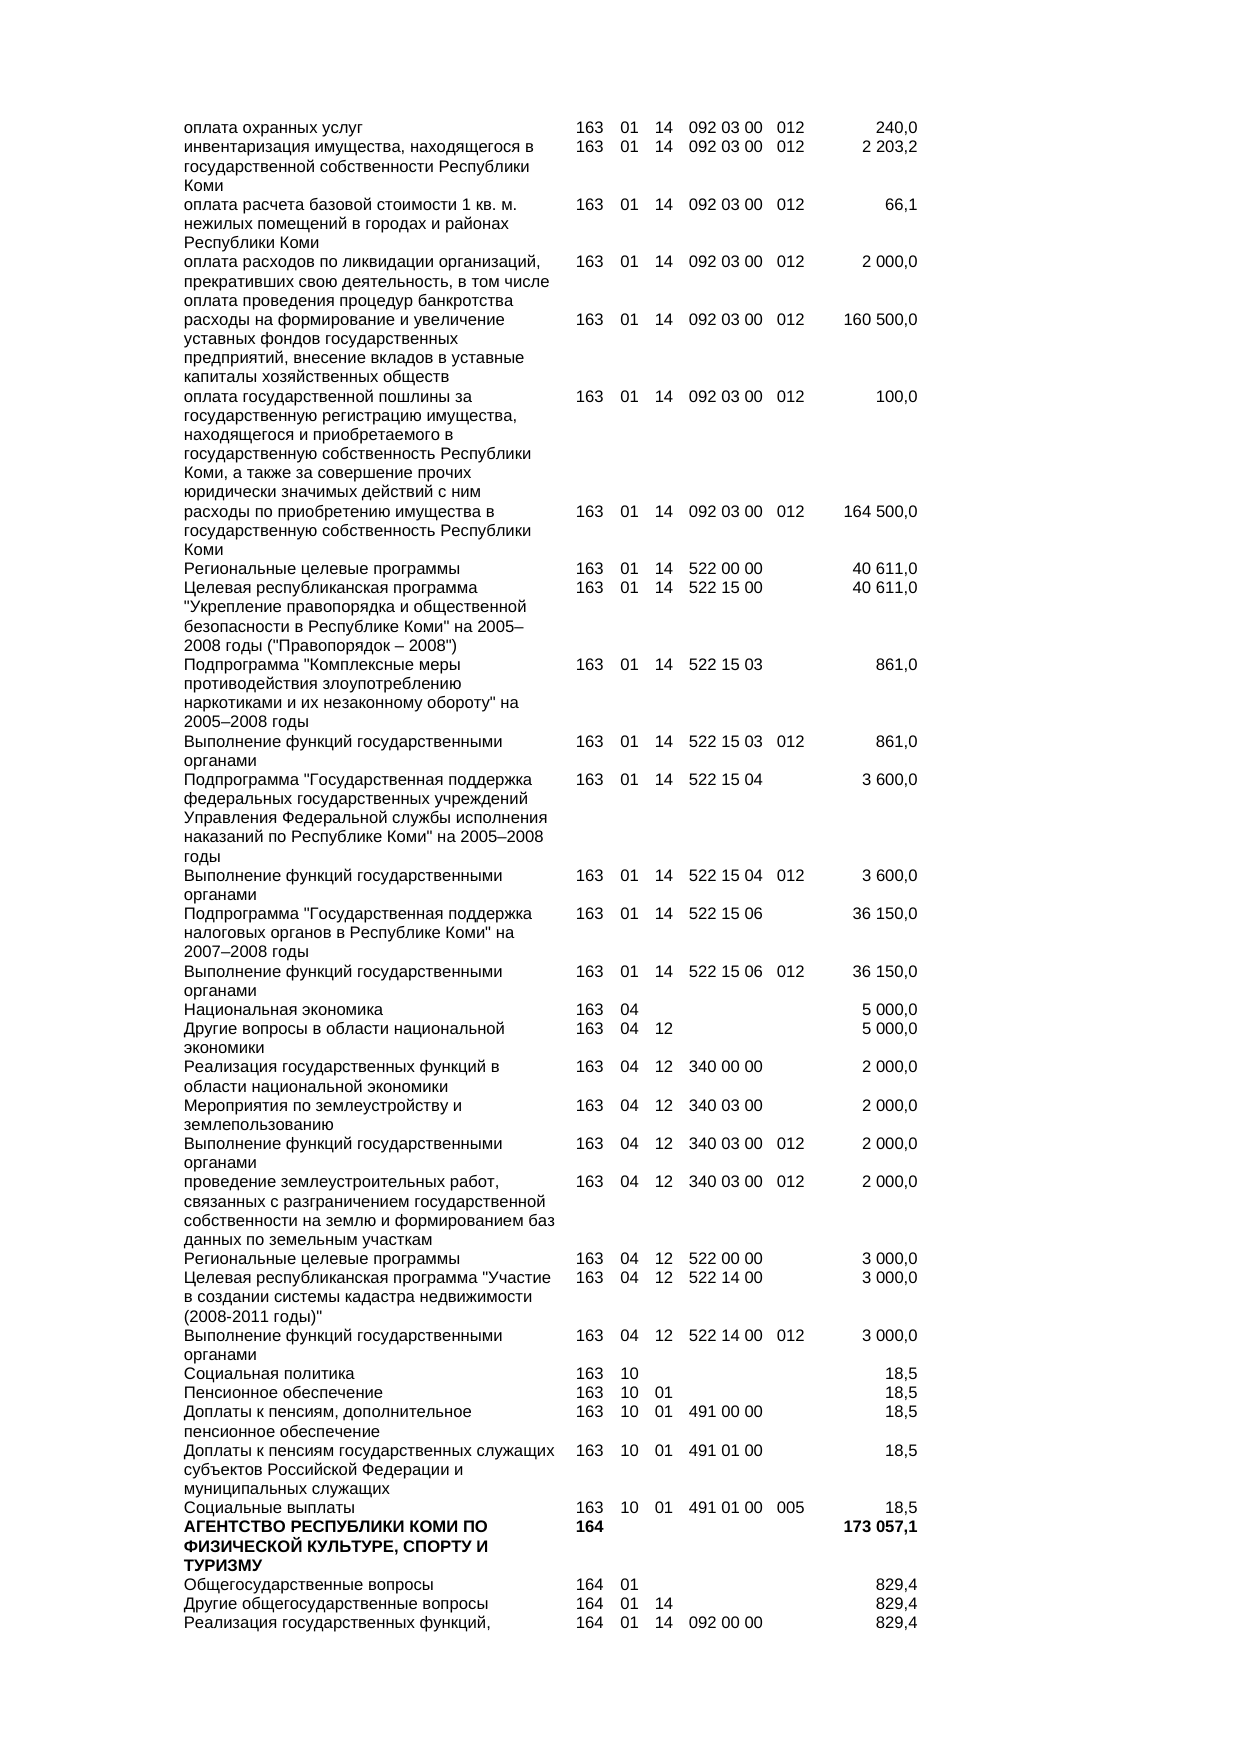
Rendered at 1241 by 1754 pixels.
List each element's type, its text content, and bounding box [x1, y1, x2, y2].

table_cell 04 [613, 1268, 646, 1326]
table_cell 012 [770, 386, 811, 501]
table_cell 522 14 00 [681, 1268, 770, 1326]
table_cell [646, 1000, 681, 1019]
table_cell 14 [646, 252, 681, 310]
table_cell 01 [613, 1613, 646, 1632]
table_cell 163 [566, 1326, 613, 1364]
table_cell 01 [613, 252, 646, 310]
table_cell [681, 1575, 770, 1594]
table_cell 10 [613, 1364, 646, 1383]
table_cell 01 [646, 1402, 681, 1441]
table_cell 01 [613, 578, 646, 655]
table_cell 04 [613, 1019, 646, 1057]
table_cell 163 [566, 1268, 613, 1326]
table_cell 14 [646, 770, 681, 866]
table_cell 012 [770, 866, 811, 904]
table_cell 04 [613, 1134, 646, 1172]
table_cell 012 [770, 195, 811, 252]
table_cell 04 [613, 1172, 646, 1249]
table_cell [923, 731, 946, 770]
table_cell Выполнение функций государственными органами [178, 1134, 566, 1172]
table_cell 12 [646, 1326, 681, 1364]
table_cell 164 [566, 1575, 613, 1594]
table_cell 012 [770, 1172, 811, 1249]
table_cell 012 [770, 1134, 811, 1172]
table_cell [770, 1402, 811, 1441]
table_cell Доплаты к пенсиям, дополнительное пенсионное обеспечение [178, 1402, 566, 1441]
table_cell [923, 866, 946, 904]
table_cell 092 03 00 [681, 252, 770, 310]
table_cell 163 [566, 252, 613, 310]
table_cell Целевая республиканская программа "Укрепление правопорядка и общественной безопасности в Республике Коми" на 2005–2008 годы ("Правопорядок – 2008") [178, 578, 566, 655]
table_cell 012 [770, 731, 811, 770]
table_cell 163 [566, 1096, 613, 1134]
table_cell [770, 1249, 811, 1268]
table_cell 163 [566, 578, 613, 655]
table_cell 12 [646, 1249, 681, 1268]
table_cell [923, 1575, 946, 1594]
table_cell 01 [613, 770, 646, 866]
table_cell Реализация государственных функций в области национальной экономики [178, 1057, 566, 1096]
table_cell [923, 386, 946, 501]
table_cell [923, 904, 946, 961]
table_cell [923, 137, 946, 195]
table_cell 522 15 06 [681, 904, 770, 961]
table_cell [681, 1364, 770, 1383]
table_cell [923, 1268, 946, 1326]
table_cell 163 [566, 1172, 613, 1249]
table_cell Общегосударственные вопросы [178, 1575, 566, 1594]
table_cell [681, 1019, 770, 1057]
table_cell 522 00 00 [681, 559, 770, 578]
table_cell 092 00 00 [681, 1613, 770, 1632]
table_cell 340 03 00 [681, 1096, 770, 1134]
table_cell 2 000,0 [811, 252, 923, 310]
table_cell [923, 310, 946, 386]
table_cell 163 [566, 118, 613, 137]
table_cell 01 [613, 655, 646, 731]
table_cell 522 15 00 [681, 578, 770, 655]
table_cell 12 [646, 1057, 681, 1096]
table_cell 01 [646, 1383, 681, 1402]
table_cell [923, 1594, 946, 1613]
table_cell 04 [613, 1096, 646, 1134]
table_cell Региональные целевые программы [178, 559, 566, 578]
table_cell 5 000,0 [811, 1000, 923, 1019]
table_cell 163 [566, 559, 613, 578]
table_cell 14 [646, 961, 681, 1000]
table_cell 163 [566, 1249, 613, 1268]
table_cell Целевая республиканская программа "Участие в создании системы кадастра недвижимости (2008-2011 годы)" [178, 1268, 566, 1326]
table_cell 522 14 00 [681, 1326, 770, 1364]
table_cell АГЕНТСТВО РЕСПУБЛИКИ КОМИ ПО ФИЗИЧЕСКОЙ КУЛЬТУРЕ, СПОРТУ И ТУРИЗМУ [178, 1517, 566, 1575]
table_cell 2 000,0 [811, 1172, 923, 1249]
table_cell 163 [566, 1402, 613, 1441]
table_cell 01 [613, 118, 646, 137]
table_cell 14 [646, 386, 681, 501]
table_cell [923, 1057, 946, 1096]
table_cell Выполнение функций государственными органами [178, 731, 566, 770]
table_cell 40 611,0 [811, 559, 923, 578]
table_cell Доплаты к пенсиям государственных служащих субъектов Российской Федерации и муниципальных служащих [178, 1441, 566, 1498]
table_cell 14 [646, 118, 681, 137]
table_cell 01 [613, 1575, 646, 1594]
table_cell 164 500,0 [811, 501, 923, 559]
table_cell 01 [613, 386, 646, 501]
table_cell 12 [646, 1134, 681, 1172]
table_cell Социальные выплаты [178, 1498, 566, 1517]
table_cell 829,4 [811, 1594, 923, 1613]
table_cell 2 000,0 [811, 1057, 923, 1096]
table_cell 012 [770, 501, 811, 559]
table_cell 829,4 [811, 1613, 923, 1632]
table_cell 04 [613, 1057, 646, 1096]
table_cell 092 03 00 [681, 386, 770, 501]
table_cell 14 [646, 559, 681, 578]
table_cell [646, 1517, 681, 1575]
table_cell 861,0 [811, 731, 923, 770]
table_cell 01 [613, 961, 646, 1000]
table_cell 2 000,0 [811, 1134, 923, 1172]
table_cell оплата расчета базовой стоимости 1 кв. м. нежилых помещений в городах и районах Республики Коми [178, 195, 566, 252]
table_cell 163 [566, 866, 613, 904]
table_cell 12 [646, 1019, 681, 1057]
table_cell 14 [646, 137, 681, 195]
table_cell 2 000,0 [811, 1096, 923, 1134]
table_cell инвентаризация имущества, находящегося в государственной собственности Республики Коми [178, 137, 566, 195]
table_cell 36 150,0 [811, 904, 923, 961]
table_cell 522 00 00 [681, 1249, 770, 1268]
table_cell 01 [613, 559, 646, 578]
table_cell [770, 1575, 811, 1594]
table_cell Выполнение функций государственными органами [178, 961, 566, 1000]
table_cell 14 [646, 655, 681, 731]
table_cell 14 [646, 904, 681, 961]
table_cell 092 03 00 [681, 195, 770, 252]
table_cell Социальная политика [178, 1364, 566, 1383]
table_cell 491 00 00 [681, 1402, 770, 1441]
table_cell [770, 1019, 811, 1057]
table_cell оплата охранных услуг [178, 118, 566, 137]
table_cell 40 611,0 [811, 578, 923, 655]
table_cell 3 000,0 [811, 1249, 923, 1268]
table_cell [923, 1441, 946, 1498]
table_cell [770, 1268, 811, 1326]
table_cell 18,5 [811, 1364, 923, 1383]
table_cell 522 15 06 [681, 961, 770, 1000]
table_cell 163 [566, 1498, 613, 1517]
table_cell [770, 1613, 811, 1632]
table_cell 522 15 03 [681, 655, 770, 731]
table_cell Другие общегосударственные вопросы [178, 1594, 566, 1613]
table_cell 173 057,1 [811, 1517, 923, 1575]
table_cell [923, 1096, 946, 1134]
table_cell 163 [566, 731, 613, 770]
table_cell Мероприятия по землеустройству и землепользованию [178, 1096, 566, 1134]
table_cell [613, 1517, 646, 1575]
table_cell [923, 1402, 946, 1441]
table_cell [923, 1019, 946, 1057]
table_cell [923, 118, 946, 137]
table_cell [923, 1172, 946, 1249]
table_cell [681, 1594, 770, 1613]
table_cell [646, 1364, 681, 1383]
table_cell 491 01 00 [681, 1498, 770, 1517]
table_cell [681, 1517, 770, 1575]
table_cell 01 [613, 310, 646, 386]
table_cell 012 [770, 961, 811, 1000]
table_cell 164 [566, 1594, 613, 1613]
table_cell [770, 655, 811, 731]
table_cell 861,0 [811, 655, 923, 731]
table_cell 160 500,0 [811, 310, 923, 386]
table_cell [923, 1326, 946, 1364]
table_cell 164 [566, 1517, 613, 1575]
table_cell [923, 1517, 946, 1575]
table_cell 522 15 03 [681, 731, 770, 770]
table_cell 163 [566, 137, 613, 195]
table_cell [923, 1249, 946, 1268]
table_cell [681, 1383, 770, 1402]
table_cell 163 [566, 1019, 613, 1057]
table_cell Пенсионное обеспечение [178, 1383, 566, 1402]
table_cell [770, 904, 811, 961]
table_cell [923, 1383, 946, 1402]
table_cell 163 [566, 1134, 613, 1172]
table_cell 491 01 00 [681, 1441, 770, 1498]
table_cell [770, 578, 811, 655]
table_cell 164 [566, 1613, 613, 1632]
table_cell Выполнение функций государственными органами [178, 1326, 566, 1364]
table_cell [923, 578, 946, 655]
table_cell 340 00 00 [681, 1057, 770, 1096]
table_cell [923, 1498, 946, 1517]
table_cell 3 600,0 [811, 866, 923, 904]
table_cell 163 [566, 1057, 613, 1096]
table_cell [770, 1096, 811, 1134]
table_cell [770, 1594, 811, 1613]
table_cell 04 [613, 1000, 646, 1019]
table_cell 10 [613, 1383, 646, 1402]
table_cell проведение землеустроительных работ, связанных с разграничением государственной собственности на землю и формированием баз данных по земельным участкам [178, 1172, 566, 1249]
table_cell 14 [646, 310, 681, 386]
table_cell 100,0 [811, 386, 923, 501]
table_cell 3 000,0 [811, 1326, 923, 1364]
table_cell Региональные целевые программы [178, 1249, 566, 1268]
table_cell 092 03 00 [681, 310, 770, 386]
table_cell 14 [646, 578, 681, 655]
table_cell [770, 1364, 811, 1383]
table_cell 18,5 [811, 1402, 923, 1441]
table_cell 340 03 00 [681, 1172, 770, 1249]
table_cell 092 03 00 [681, 137, 770, 195]
table_cell [646, 1575, 681, 1594]
table_cell 163 [566, 1441, 613, 1498]
table_cell 14 [646, 195, 681, 252]
table_cell [923, 1364, 946, 1383]
table_cell 18,5 [811, 1441, 923, 1498]
table_cell 340 03 00 [681, 1134, 770, 1172]
table_cell [770, 1517, 811, 1575]
table_cell 012 [770, 1326, 811, 1364]
table_cell [923, 770, 946, 866]
table_cell Реализация государственных функций, [178, 1613, 566, 1632]
table_cell 01 [613, 866, 646, 904]
table_cell 012 [770, 118, 811, 137]
table_cell 01 [613, 731, 646, 770]
table_cell 14 [646, 1594, 681, 1613]
table_cell 01 [646, 1441, 681, 1498]
table_cell 04 [613, 1326, 646, 1364]
table_cell 36 150,0 [811, 961, 923, 1000]
table_cell 163 [566, 1383, 613, 1402]
table_cell [923, 655, 946, 731]
table_cell 5 000,0 [811, 1019, 923, 1057]
table_cell [923, 501, 946, 559]
table_cell 163 [566, 904, 613, 961]
table_cell 01 [646, 1498, 681, 1517]
table_cell Национальная экономика [178, 1000, 566, 1019]
table_cell 12 [646, 1096, 681, 1134]
table_cell оплата государственной пошлины за государственную регистрацию имущества, находящегося и приобретаемого в государственную собственность Республики Коми, а также за совершение прочих юридически значимых действий с ним [178, 386, 566, 501]
table_cell 12 [646, 1172, 681, 1249]
table_cell 2 203,2 [811, 137, 923, 195]
table_cell 012 [770, 252, 811, 310]
table_cell 012 [770, 137, 811, 195]
table_cell 240,0 [811, 118, 923, 137]
table_cell 005 [770, 1498, 811, 1517]
table_cell 829,4 [811, 1575, 923, 1594]
table_cell Подпрограмма "Государственная поддержка федеральных государственных учреждений Управления Федеральной службы исполнения наказаний по Республике Коми" на 2005–2008 годы [178, 770, 566, 866]
table_cell [770, 559, 811, 578]
table_cell 18,5 [811, 1383, 923, 1402]
table_cell 01 [613, 195, 646, 252]
table_cell Другие вопросы в области национальной экономики [178, 1019, 566, 1057]
table_cell [923, 1134, 946, 1172]
table_cell 14 [646, 866, 681, 904]
table_cell Выполнение функций государственными органами [178, 866, 566, 904]
table_cell расходы на формирование и увеличение уставных фондов государственных предприятий, внесение вкладов в уставные капиталы хозяйственных обществ [178, 310, 566, 386]
table_cell 163 [566, 195, 613, 252]
table_cell 66,1 [811, 195, 923, 252]
table_cell 14 [646, 501, 681, 559]
table_cell [770, 1383, 811, 1402]
table_cell 163 [566, 961, 613, 1000]
table_cell 01 [613, 501, 646, 559]
table_cell 14 [646, 1613, 681, 1632]
table_cell 163 [566, 1364, 613, 1383]
table_cell 01 [613, 137, 646, 195]
table_cell [923, 1000, 946, 1019]
table_cell 522 15 04 [681, 770, 770, 866]
table_cell 10 [613, 1402, 646, 1441]
table_cell 522 15 04 [681, 866, 770, 904]
table_cell 18,5 [811, 1498, 923, 1517]
table_cell [770, 1057, 811, 1096]
table_cell [923, 195, 946, 252]
table_cell 01 [613, 904, 646, 961]
table_cell Подпрограмма "Государственная поддержка налоговых органов в Республике Коми" на 2007–2008 годы [178, 904, 566, 961]
table_cell 163 [566, 655, 613, 731]
table_cell [923, 1613, 946, 1632]
table_cell 012 [770, 310, 811, 386]
table_cell [923, 961, 946, 1000]
table_cell 092 03 00 [681, 501, 770, 559]
table_cell [923, 559, 946, 578]
table_cell 163 [566, 386, 613, 501]
table_cell [770, 1000, 811, 1019]
table_cell 163 [566, 501, 613, 559]
table_cell 163 [566, 770, 613, 866]
table_cell 10 [613, 1441, 646, 1498]
table_cell 10 [613, 1498, 646, 1517]
table_cell 01 [613, 1594, 646, 1613]
table_cell 04 [613, 1249, 646, 1268]
table_cell [923, 252, 946, 310]
table_cell 14 [646, 731, 681, 770]
table_cell [770, 770, 811, 866]
table_cell 12 [646, 1268, 681, 1326]
table_cell расходы по приобретению имущества в государственную собственность Республики Коми [178, 501, 566, 559]
table_cell [770, 1441, 811, 1498]
table_cell 3 600,0 [811, 770, 923, 866]
table_cell оплата расходов по ликвидации организаций, прекративших свою деятельность, в том числе оплата проведения процедур банкротства [178, 252, 566, 310]
table_cell 163 [566, 310, 613, 386]
table_cell [681, 1000, 770, 1019]
table_cell 163 [566, 1000, 613, 1019]
table_cell 092 03 00 [681, 118, 770, 137]
table_cell 3 000,0 [811, 1268, 923, 1326]
table_cell Подпрограмма "Комплексные меры противодействия злоупотреблению наркотиками и их незаконному обороту" на 2005–2008 годы [178, 655, 566, 731]
